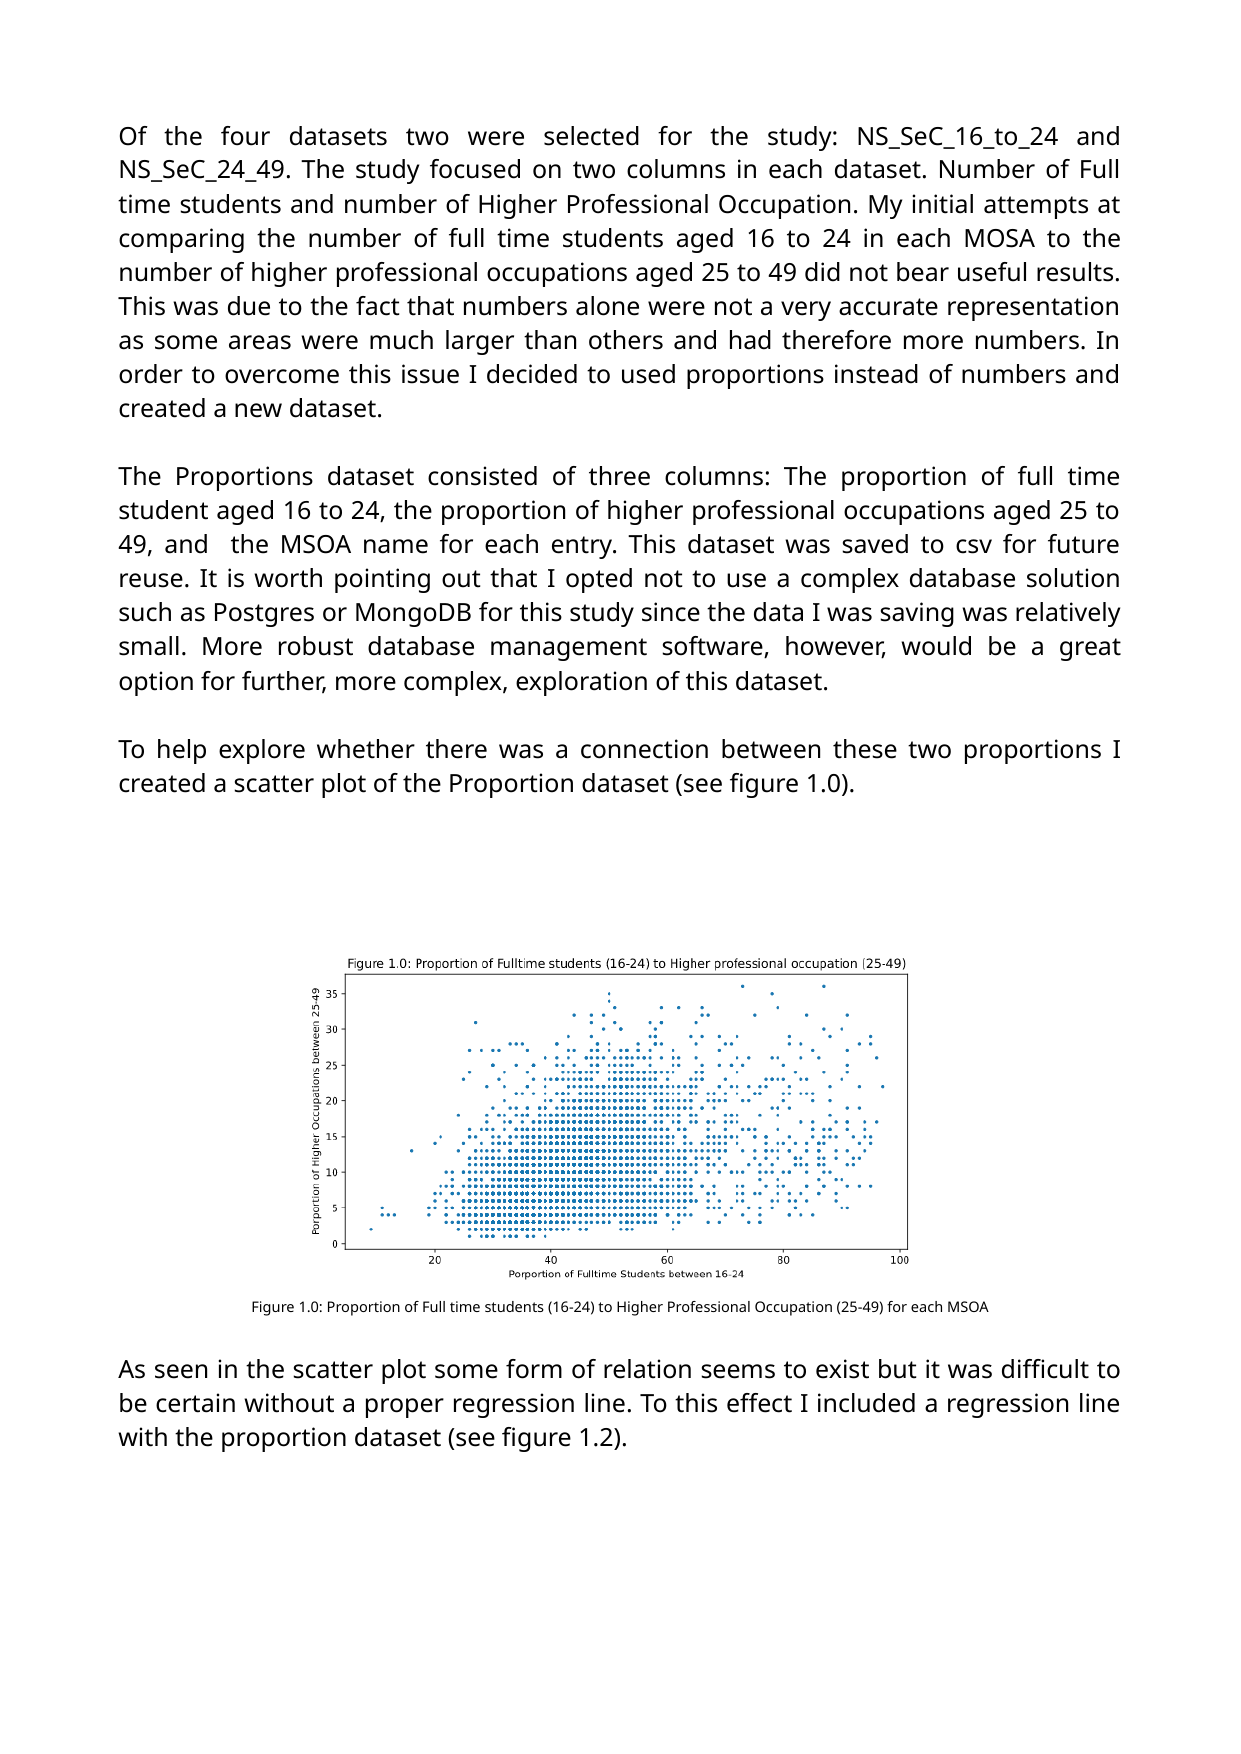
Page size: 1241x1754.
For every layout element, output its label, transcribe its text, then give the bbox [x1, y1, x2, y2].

picture [292, 935, 948, 1298]
text Figure 1.0: Proportion of Full time students (16-24) to Higher Professional Occupation (25-49) for each MSOA [118, 936, 1122, 1317]
text As seen in the scatter plot some form of relation seems to exist but it was difficult to be certain without a proper regression line. To this effect I included a regression line with the proportion dataset (see figure 1.2). [118, 1351, 1122, 1453]
text Of the four datasets two were selected for the study: NS_SeC_16_to_24 and NS_SeC_24_49. The study focused on two columns in each dataset. Number of Full time students and number of Higher Professional Occupation. My initial attempts at comparing the number of full time students aged 16 to 24 in each MOSA to the number of higher professional occupations aged 25 to 49 did not bear useful results. This was due to the fact that numbers alone were not a very accurate representation as some areas were much larger than others and had therefore more numbers. In order to overcome this issue I decided to used proportions instead of numbers and created a new dataset. [118, 118, 1122, 425]
text The Proportions dataset consisted of three columns: The proportion of full time student aged 16 to 24, the proportion of higher professional occupations aged 25 to 49, and the MSOA name for each entry. This dataset was saved to csv for future reuse. It is worth pointing out that I opted not to use a complex database solution such as Postgres or MongoDB for this study since the data I was saving was relatively small. More robust database management software, however, would be a great option for further, more complex, exploration of this dataset. [118, 459, 1122, 697]
text To help explore whether there was a connection between these two proportions I created a scatter plot of the Proportion dataset (see figure 1.0). [118, 731, 1122, 799]
